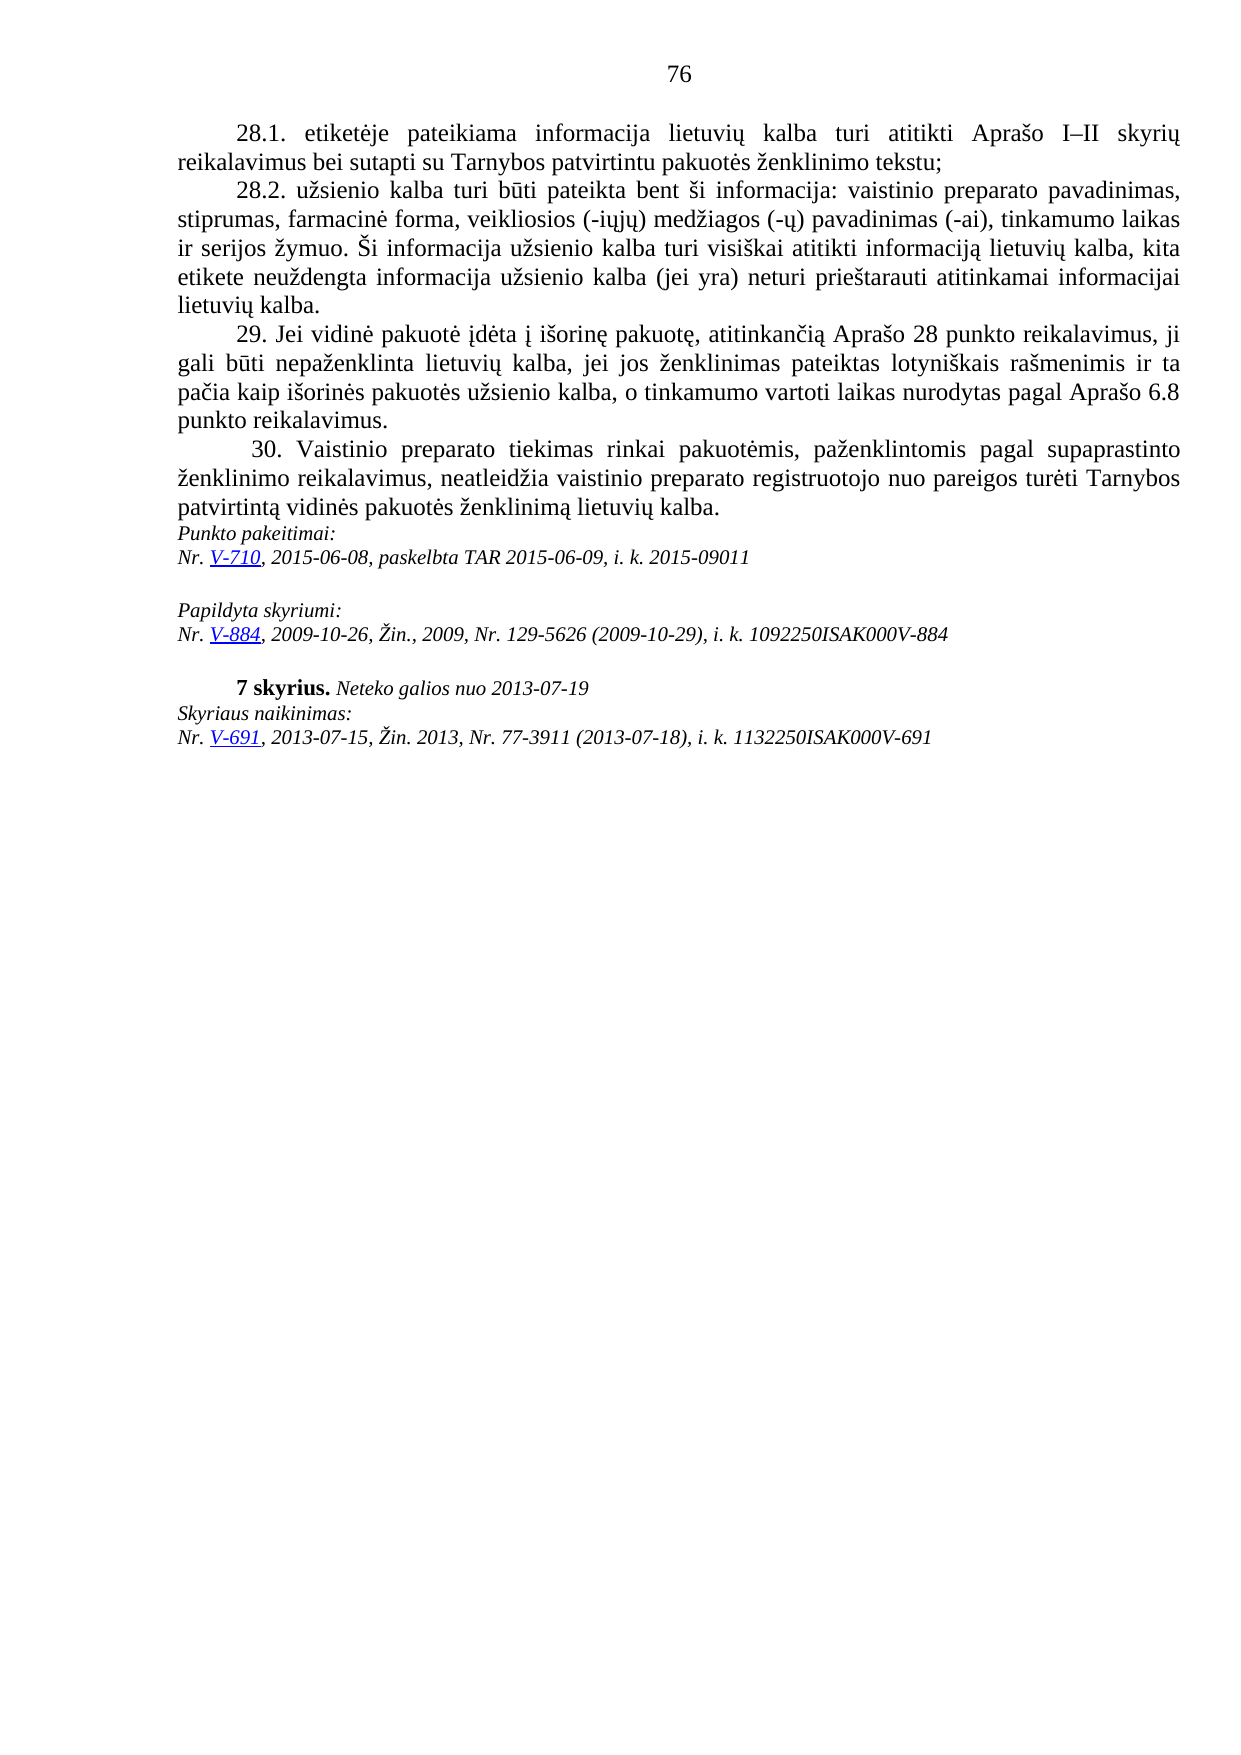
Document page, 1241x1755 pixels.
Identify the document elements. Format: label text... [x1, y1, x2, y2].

text 7 skyrius. Neteko galios nuo 2013-07-19 [177, 674, 1181, 701]
text 28.1. etiketėje pateikiama informacija lietuvių kalba turi atitikti Aprašo I–II skyrių reikalavimus bei sutapti su Tarnybos patvirtintu pakuotės ženklinimo tekstu; [177, 118, 1181, 176]
text 30. Vaistinio preparato tiekimas rinkai pakuotėmis, paženklintomis pagal supaprastinto ženklinimo reikalavimus, neatleidžia vaistinio preparato registruotojo nuo pareigos turėti Tarnybos patvirtintą vidinės pakuotės ženklinimą lietuvių kalba. [177, 434, 1181, 521]
text Nr. V-710, 2015-06-08, paskelbta TAR 2015-06-09, i. k. 2015-09011 [177, 545, 1181, 569]
text Nr. V-691, 2013-07-15, Žin. 2013, Nr. 77-3911 (2013-07-18), i. k. 1132250ISAK000V-691 [177, 725, 1181, 749]
text 29. Jei vidinė pakuotė įdėta į išorinę pakuotę, atitinkančią Aprašo 28 punkto reikalavimus, ji gali būti nepaženklinta lietuvių kalba, jei jos ženklinimas pateiktas lotyniškais rašmenimis ir ta pačia kaip išorinės pakuotės užsienio kalba, o tinkamumo vartoti laikas nurodytas pagal Aprašo 6.8 punkto reikalavimus. [177, 319, 1181, 434]
text Punkto pakeitimai: [177, 521, 1181, 545]
text Nr. V-884, 2009-10-26, Žin., 2009, Nr. 129-5626 (2009-10-29), i. k. 1092250ISAK000V-884 [177, 622, 1181, 646]
text Papildyta skyriumi: [177, 597, 1181, 622]
text 28.2. užsienio kalba turi būti pateikta bent ši informacija: vaistinio preparato pavadinimas, stiprumas, farmacinė forma, veikliosios (-iųjų) medžiagos (-ų) pavadinimas (-ai), tinkamumo laikas ir serijos žymuo. Ši informacija užsienio kalba turi visiškai atitikti informaciją lietuvių kalba, kita etikete neuždengta informacija užsienio kalba (jei yra) neturi prieštarauti atitinkamai informacijai lietuvių kalba. [177, 176, 1181, 319]
text Skyriaus naikinimas: [177, 701, 1181, 725]
